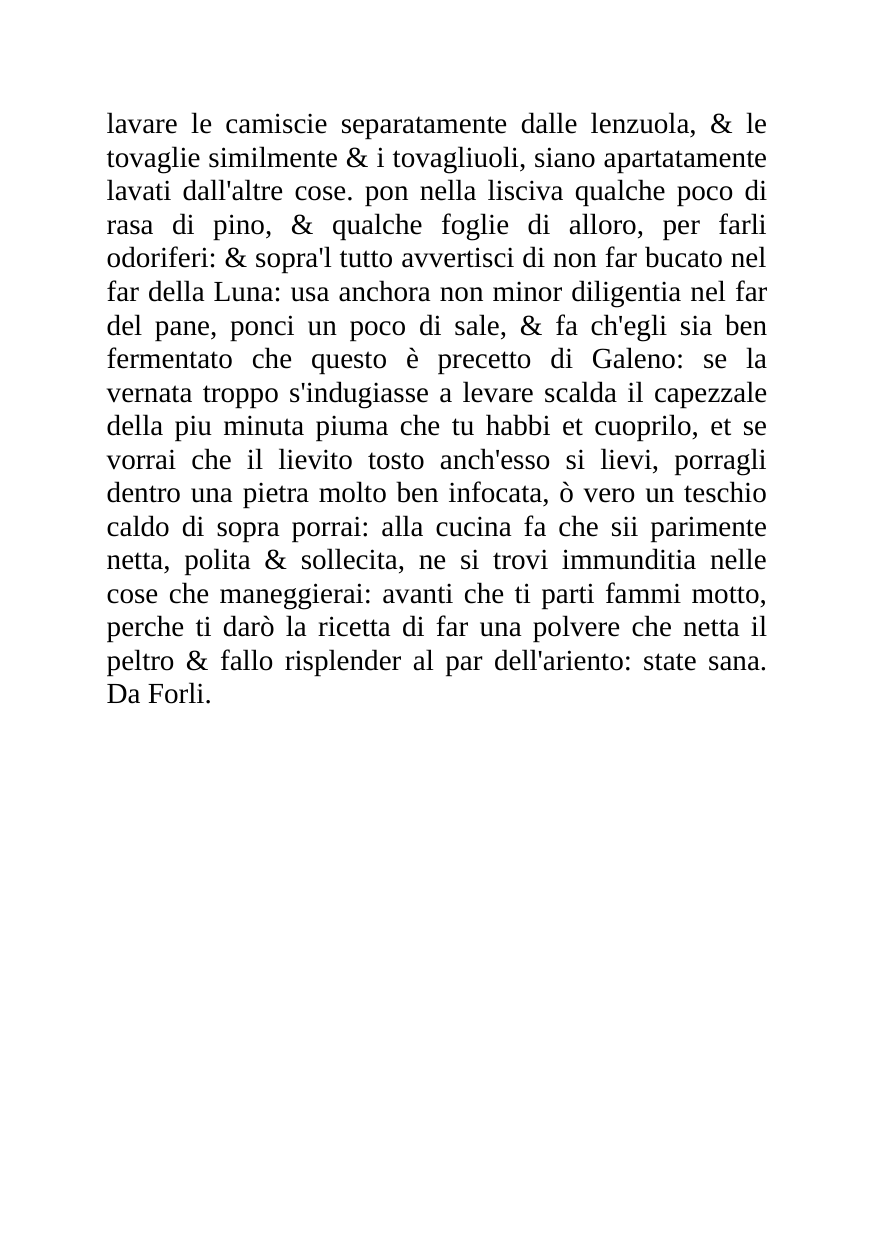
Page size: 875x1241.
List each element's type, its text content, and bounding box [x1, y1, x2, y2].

text lavare le camiscie separatamente dalle lenzuola, & le tovaglie similmente & i tovagliuoli, siano apartatamente lavati dall'altre cose. pon nella lisciva qualche poco di rasa di pino, & qualche foglie di alloro, per farli odoriferi: & sopra'l tutto avvertisci di non far bucato nel far della Luna: usa anchora non minor diligentia nel far del pane, ponci un poco di sale, & fa ch'egli sia ben fermentato che questo è precetto di Galeno: se la vernata troppo s'indugiasse a levare scalda il capezzale della piu minuta piuma che tu habbi et cuoprilo, et se vorrai che il lievito tosto anch'esso si lievi, porragli dentro una pietra molto ben infocata, ò vero un teschio caldo di sopra porrai: alla cucina fa che sii parimente netta, polita & sollecita, ne si trovi immunditia nelle cose che maneggierai: avanti che ti parti fammi motto, perche ti darò la ricetta di far una polvere che netta il peltro & fallo risplender al par dell'ariento: state sana. Da Forli. [106, 106, 768, 710]
